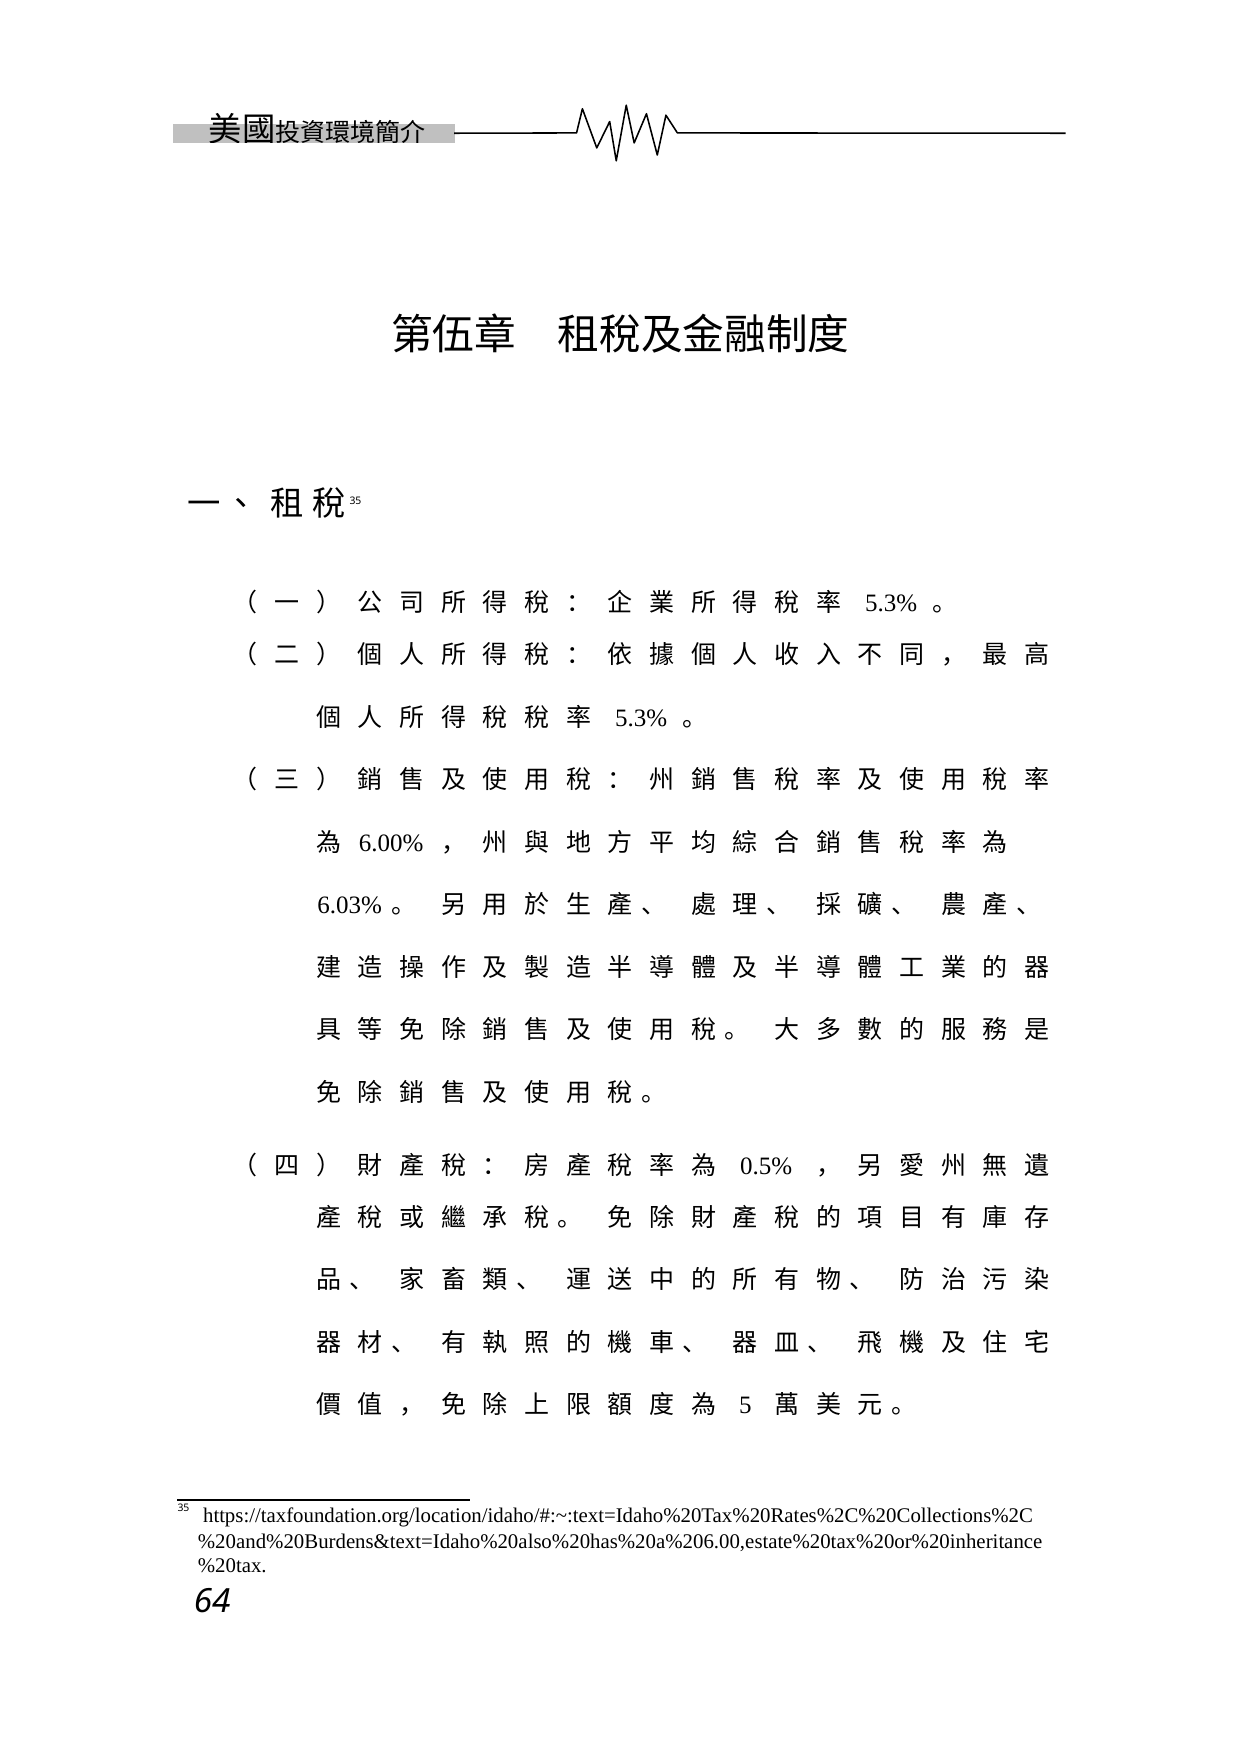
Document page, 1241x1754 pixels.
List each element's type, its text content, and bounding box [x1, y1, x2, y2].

text 第伍章 租稅及金融制度 [183, 290, 1058, 352]
text 一、租稅 [183, 459, 1058, 522]
text （一）公司所得稅：企業所得稅率5.3%。 [207, 549, 1058, 611]
text （三）銷售及使用稅：州銷售稅率及使用稅率為6.00%，州與地方平均綜合銷售稅率為6.03%。另用於生產、處理、採礦、農產、建造操作及製造半導體及半導體工業的器具等免除銷售及使用稅。大多數的服務是免除銷售及使用稅。 [207, 736, 1058, 1111]
text （二）個人所得稅：依據個人收入不同，最高個人所得稅稅率5.3%。 [207, 611, 1058, 736]
text https://taxfoundation.org/location/idaho/#:~:text=Idaho%20Tax%20Rates%2C%20Collections%2C%20and%20Burdens&text=Idaho%20also%20has%20a%206.00,estate%20tax%20or%20inheritance%20tax. [177, 1500, 1063, 1577]
text （四）財產稅：房產稅率為0.5%，另愛州無遺產稅或繼承稅。免除財產稅的項目有庫存品、家畜類、運送中的所有物、防治污染器材、有執照的機車、器皿、飛機及住宅價值，免除上限額度為5萬美元。 [207, 1111, 1058, 1424]
